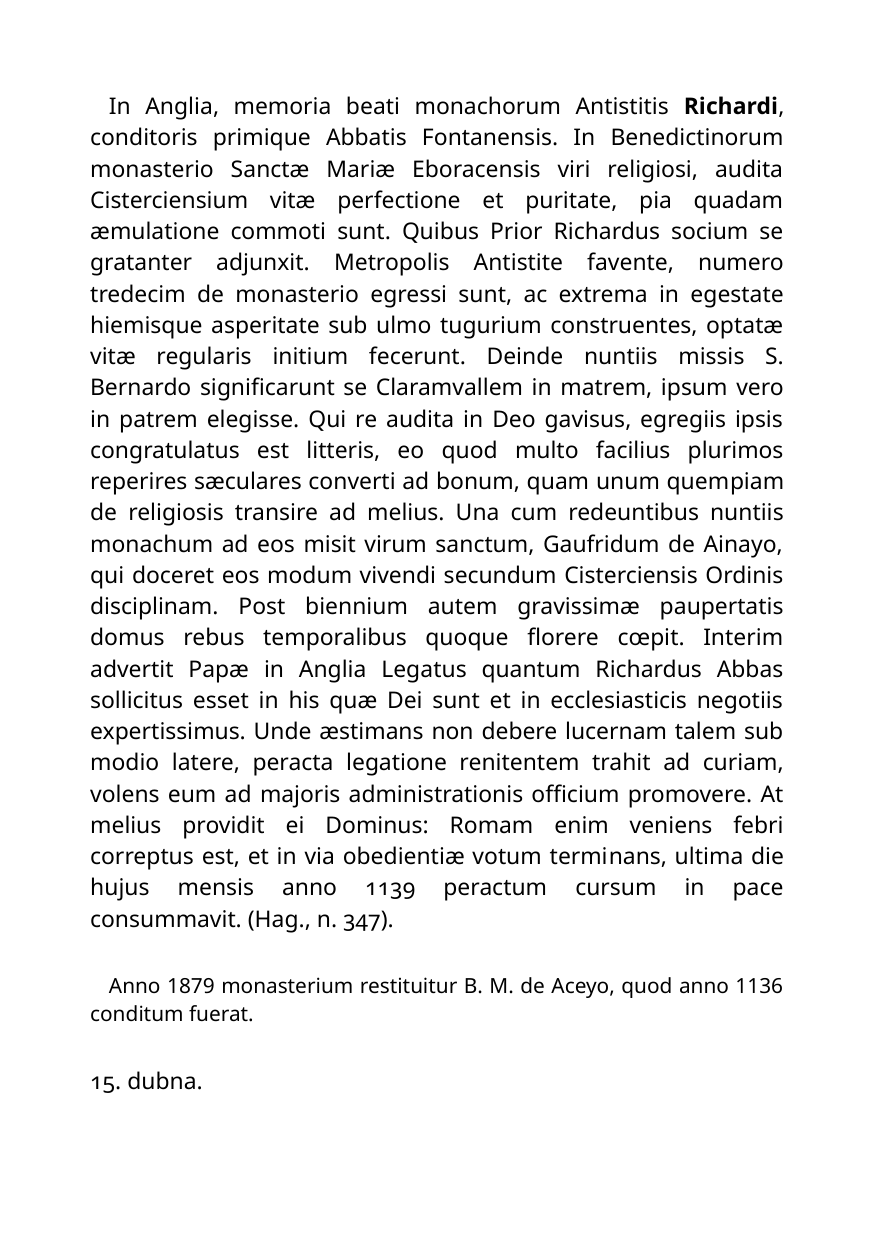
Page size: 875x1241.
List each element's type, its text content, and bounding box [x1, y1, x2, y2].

text Anno 1879 monasterium restituitur B. M. de Aceyo, quod anno 1136 conditum fuerat. [90, 971, 784, 1028]
text 15. dubna. [90, 1065, 784, 1096]
text In Anglia, memoria beati monachorum Antistitis Richardi, conditoris primique Abbatis Fontanensis. In Benedictinorum monasterio Sanctæ Mariæ Eboracensis viri religiosi, audita Cisterciensium vitæ perfectione et puritate, pia quadam æmulatione commoti sunt. Quibus Prior Richardus socium se gratanter adjunxit. Metropolis Antistite favente, numero tredecim de monasterio egressi sunt, ac extrema in egestate hiemisque asperitate sub ulmo tugurium construentes, optatæ vitæ regularis initium fecerunt. Deinde nuntiis missis S. Bernardo significarunt se Claramvallem in matrem, ipsum vero in patrem elegisse. Qui re audita in Deo gavisus, egregiis ipsis congratulatus est litteris, eo quod multo facilius plurimos reperires sæculares converti ad bonum, quam unum quem­piam de religiosis transire ad melius. Una cum redeuntibus nuntiis monachum ad eos misit virum sanctum, Gaufridum de Ainayo, qui doceret eos modum vivendi secundum Cisterciensis Ordinis disciplinam. Post biennium autem gravissimæ paupertatis domus rebus temporalibus quoque florere cœpit. Interim advertit Papæ in Anglia Legatus quantum Richardus Abbas sollicitus esset in his quæ Dei sunt et in ecclesiasticis negotiis expertissimus. Unde æstimans non debere lucernam talem sub modio latere, peracta legatione renitentem trahit ad curiam, volens eum ad majoris administrationis officium promovere. At melius providit ei Dominus: Romam enim veniens febri correptus est, et in via obedientiæ votum termi­nans, ultima die hujus mensis anno 1139 peractum cursum in pace consummavit. (Hag., n. 347). [90, 90, 784, 934]
